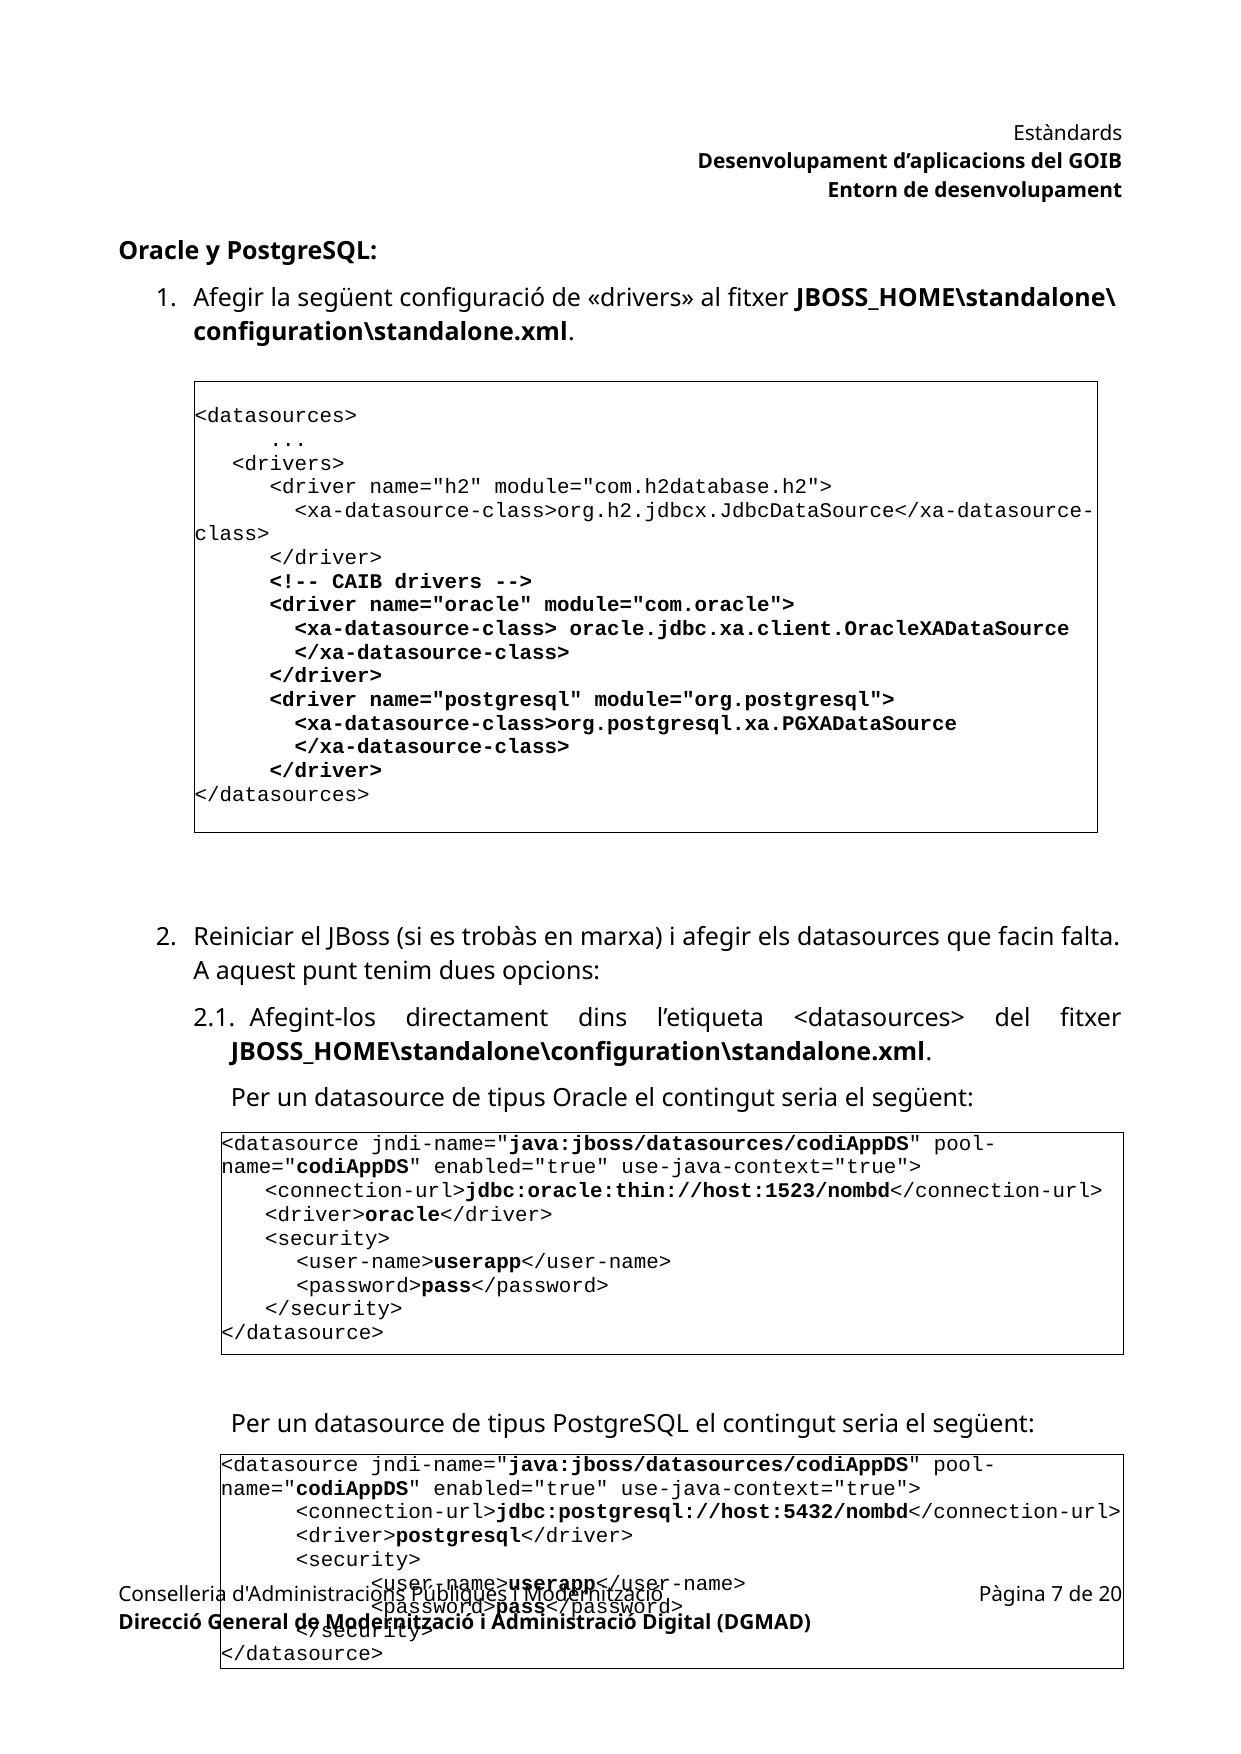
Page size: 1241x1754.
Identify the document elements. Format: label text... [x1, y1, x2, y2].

list Reiniciar el JBoss (si es trobàs en marxa) i afegir els datasources que facin falta. A aquest punt tenim dues opcions: [156, 919, 1122, 987]
text Oracle y PostgreSQL: [118, 233, 1122, 267]
list Per un datasource de tipus Oracle el contingut seria el següent: [193, 1080, 1122, 1114]
list Per un datasource de tipus PostgreSQL el contingut seria el següent: [193, 1406, 1122, 1440]
list Afegir la següent configuració de «drivers» al fitxer JBOSS_HOME\standalone\configuration\standalone.xml. [156, 279, 1122, 347]
list Afegint-los directament dins l’etiqueta <datasources> del fitxer JBOSS_HOME\standalone\configuration\standalone.xml. [193, 999, 1122, 1067]
